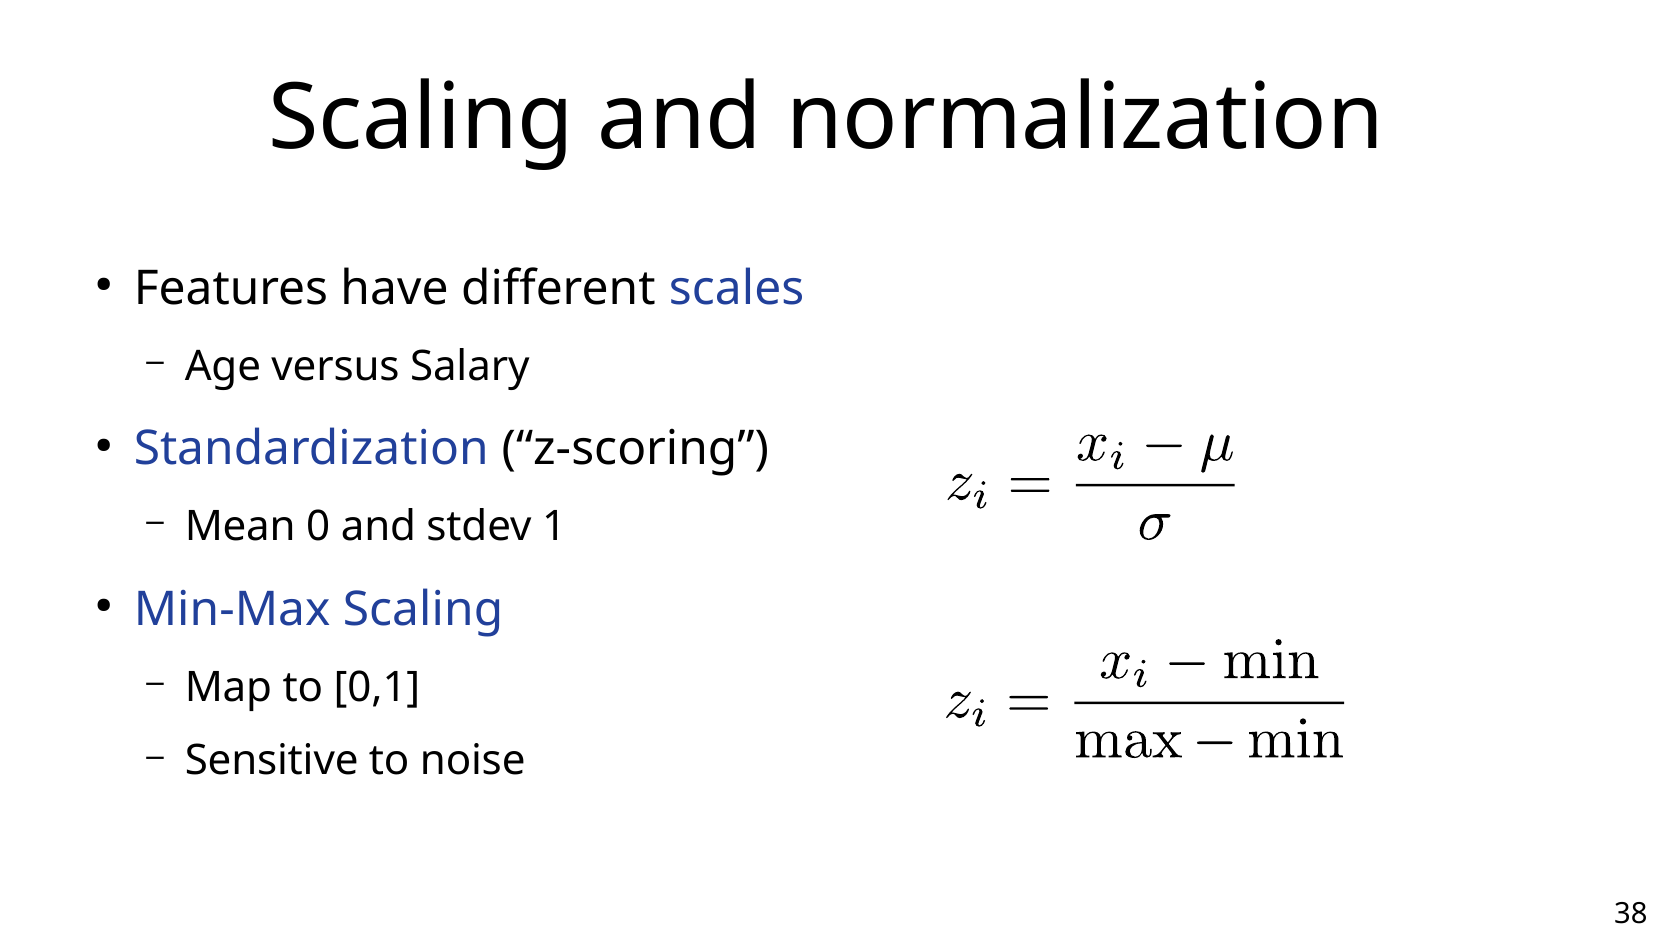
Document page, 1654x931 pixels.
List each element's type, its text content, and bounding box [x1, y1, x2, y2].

text_box [945, 426, 1235, 541]
list Features have different scales Age versus Salary Standardization (“z-scoring”) Mean 0 and stdev 1 Min-Max Scaling Map to [0,1] Sensitive to noise [82, 253, 1571, 793]
text_box [943, 639, 1345, 763]
title Scaling and normalization [82, 1, 1571, 226]
